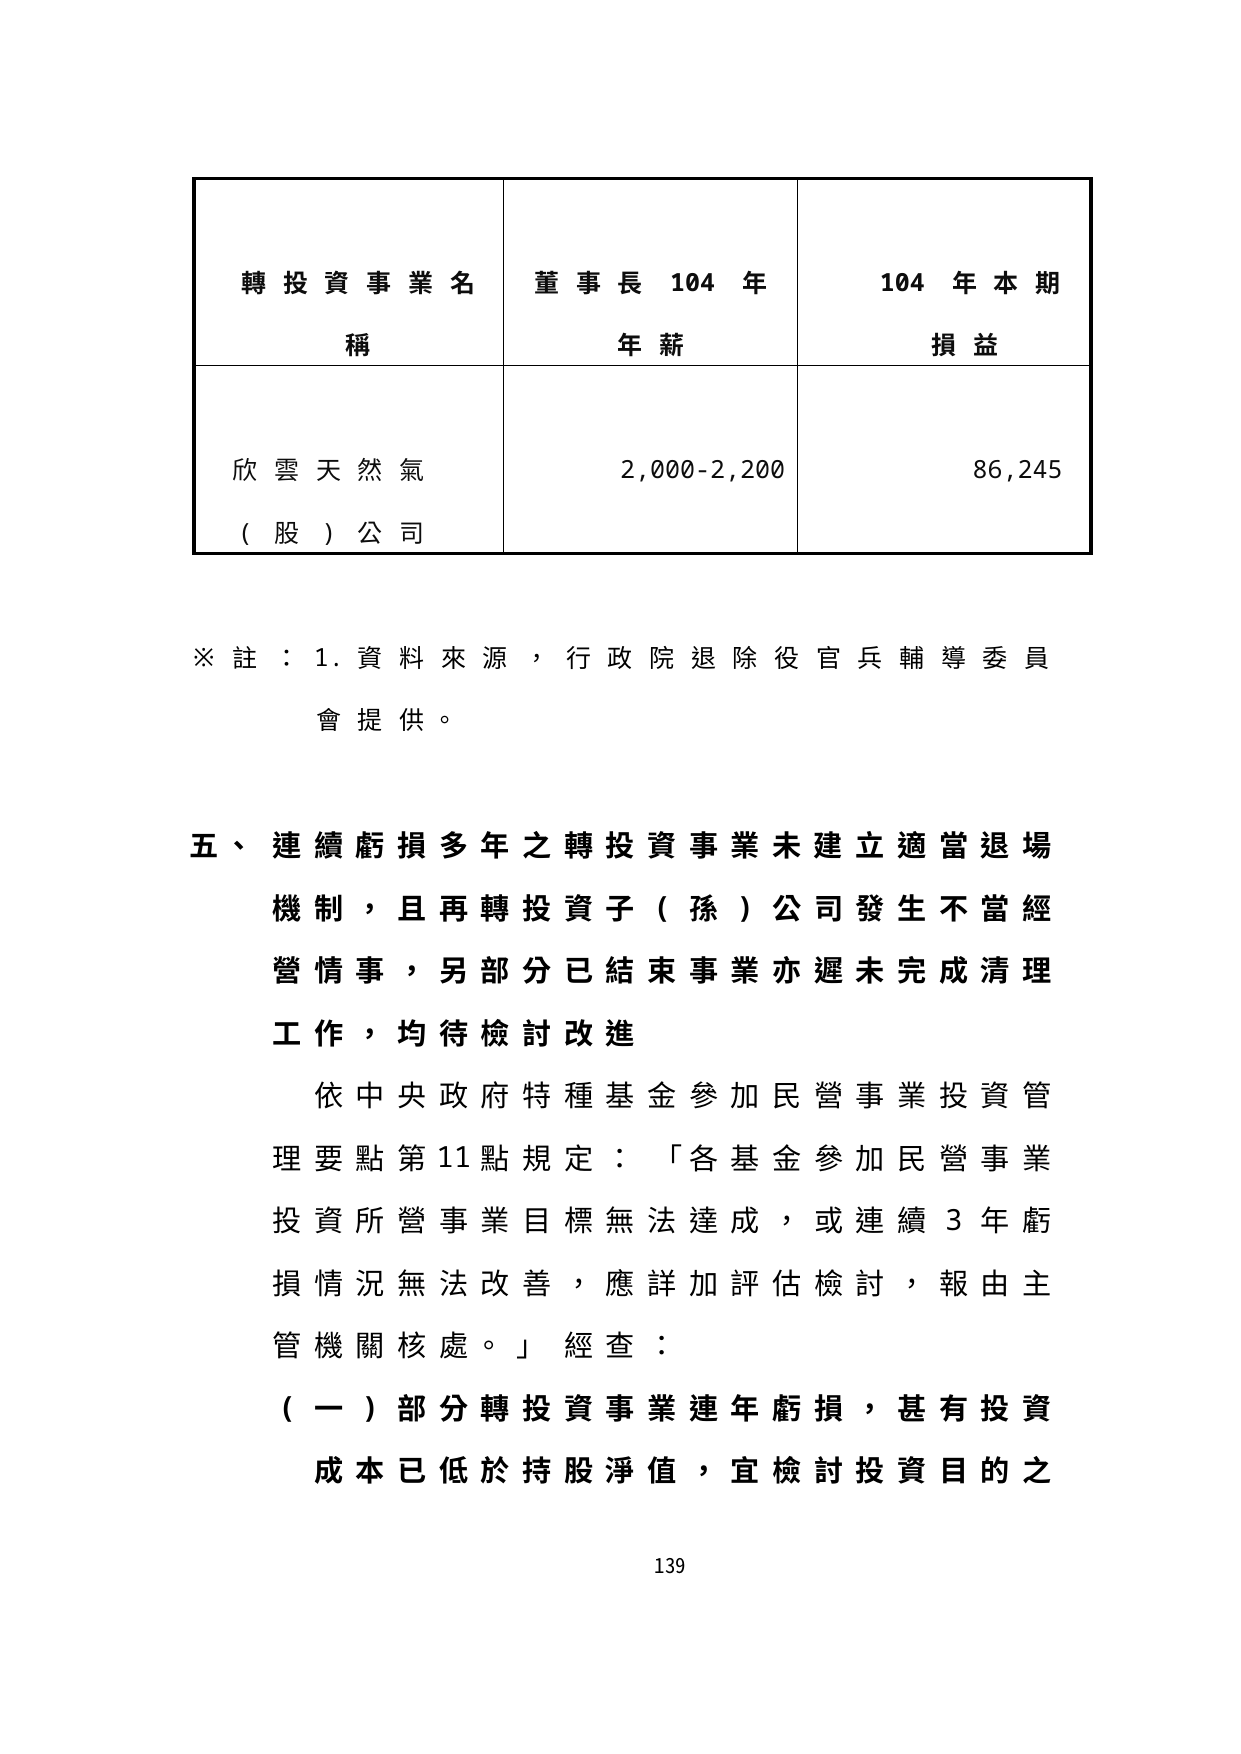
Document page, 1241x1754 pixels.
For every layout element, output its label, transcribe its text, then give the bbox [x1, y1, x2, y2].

text ※註：1.資料來源，行政院退除役官兵輔導委員會提供。 [183, 615, 1058, 740]
table_cell 欣雲天然氣(股)公司 [196, 366, 503, 552]
table_cell 2,000-2,200 [504, 366, 797, 552]
table_header 轉投資事業名稱 [196, 180, 503, 365]
text (一)部分轉投資事業連年虧損，甚有投資成本已低於持股淨值，宜檢討投資目的之 [242, 1365, 1058, 1490]
table_header 104年本期損益 [798, 180, 1089, 365]
table_header 董事長104年年薪 [504, 180, 797, 365]
text 五、連續虧損多年之轉投資事業未建立適當退場機制，且再轉投資子(孫)公司發生不當經營情事，另部分已結束事業亦遲未完成清理工作，均待檢討改進 [183, 802, 1058, 1052]
text 依中央政府特種基金參加民營事業投資管理要點第11點規定：「各基金參加民營事業投資所營事業目標無法達成，或連續3年虧損情況無法改善，應詳加評估檢討，報由主管機關核處。」經查： [242, 1052, 1058, 1365]
table_cell 86,245 [798, 366, 1089, 552]
